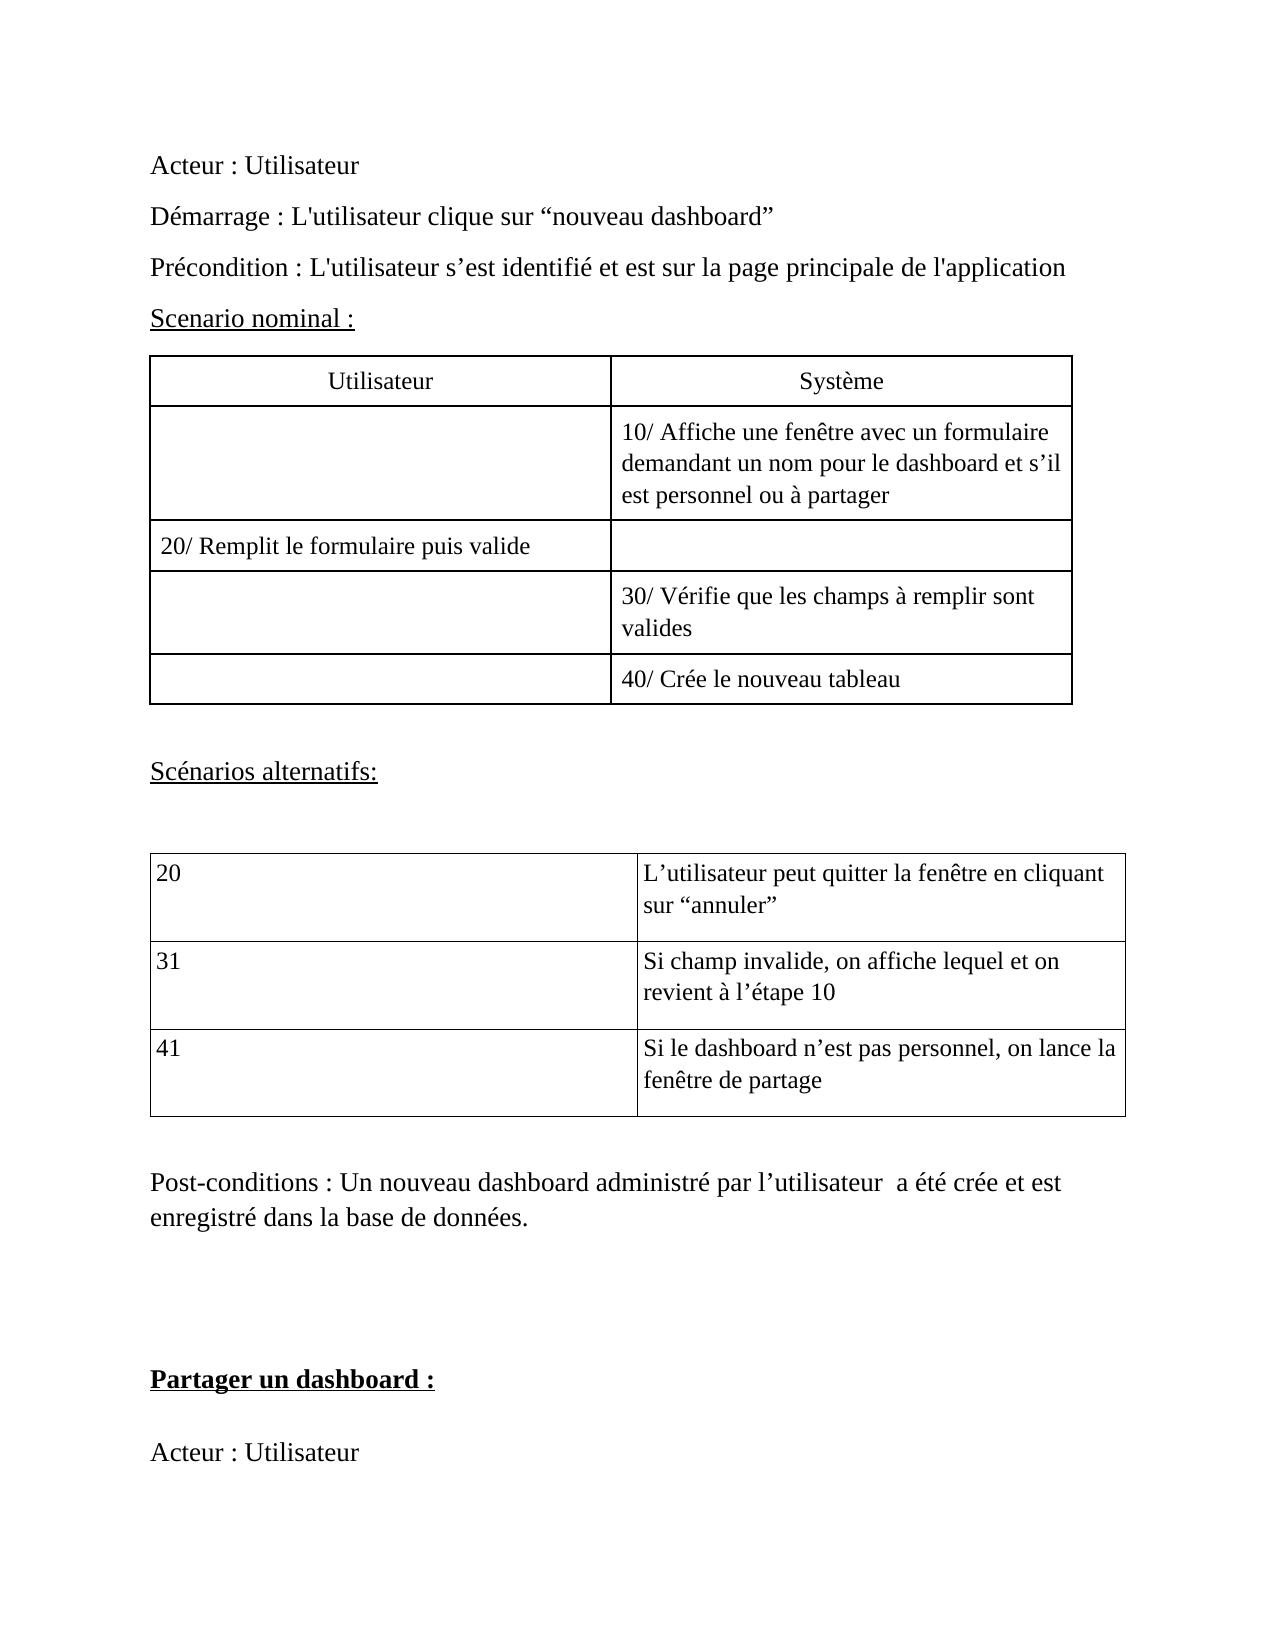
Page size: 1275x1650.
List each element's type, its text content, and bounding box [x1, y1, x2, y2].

text Acteur : Utilisateur [150, 150, 1125, 180]
text Scénarios alternatifs: [150, 756, 1125, 786]
text Démarrage : L'utilisateur clique sur “nouveau dashboard” [150, 201, 1125, 231]
table_cell [612, 521, 1071, 570]
table_header 20 [151, 854, 637, 941]
table_cell [151, 655, 610, 703]
table_cell [151, 572, 610, 652]
text Scenario nominal : [150, 303, 1125, 333]
table_cell 31 [151, 942, 637, 1029]
table_cell Si le dashboard n’est pas personnel, on lance la fenêtre de partage [638, 1030, 1125, 1116]
table_cell 40/ Crée le nouveau tableau [612, 655, 1071, 703]
table_cell 41 [151, 1030, 637, 1116]
table_cell 10/ Affiche une fenêtre avec un formulaire demandant un nom pour le dashboard et s’il est personnel ou à partager [612, 407, 1071, 519]
text Partager un dashboard : [150, 1364, 1125, 1394]
text Précondition : L'utilisateur s’est identifié et est sur la page principale de l'application [150, 252, 1125, 282]
text Acteur : Utilisateur [150, 1437, 1125, 1467]
table_header L’utilisateur peut quitter la fenêtre en cliquant sur “annuler” [638, 854, 1125, 941]
table_cell [151, 407, 610, 519]
table_cell 20/ Remplit le formulaire puis valide [151, 521, 610, 570]
table_header Système [612, 357, 1071, 405]
table_cell Si champ invalide, on affiche lequel et on revient à l’étape 10 [638, 942, 1125, 1029]
text Post-conditions : Un nouveau dashboard administré par l’utilisateur a été crée et est enregistré dans la base de données. [150, 1168, 1125, 1232]
table_header Utilisateur [151, 357, 610, 405]
table_cell 30/ Vérifie que les champs à remplir sont valides [612, 572, 1071, 652]
